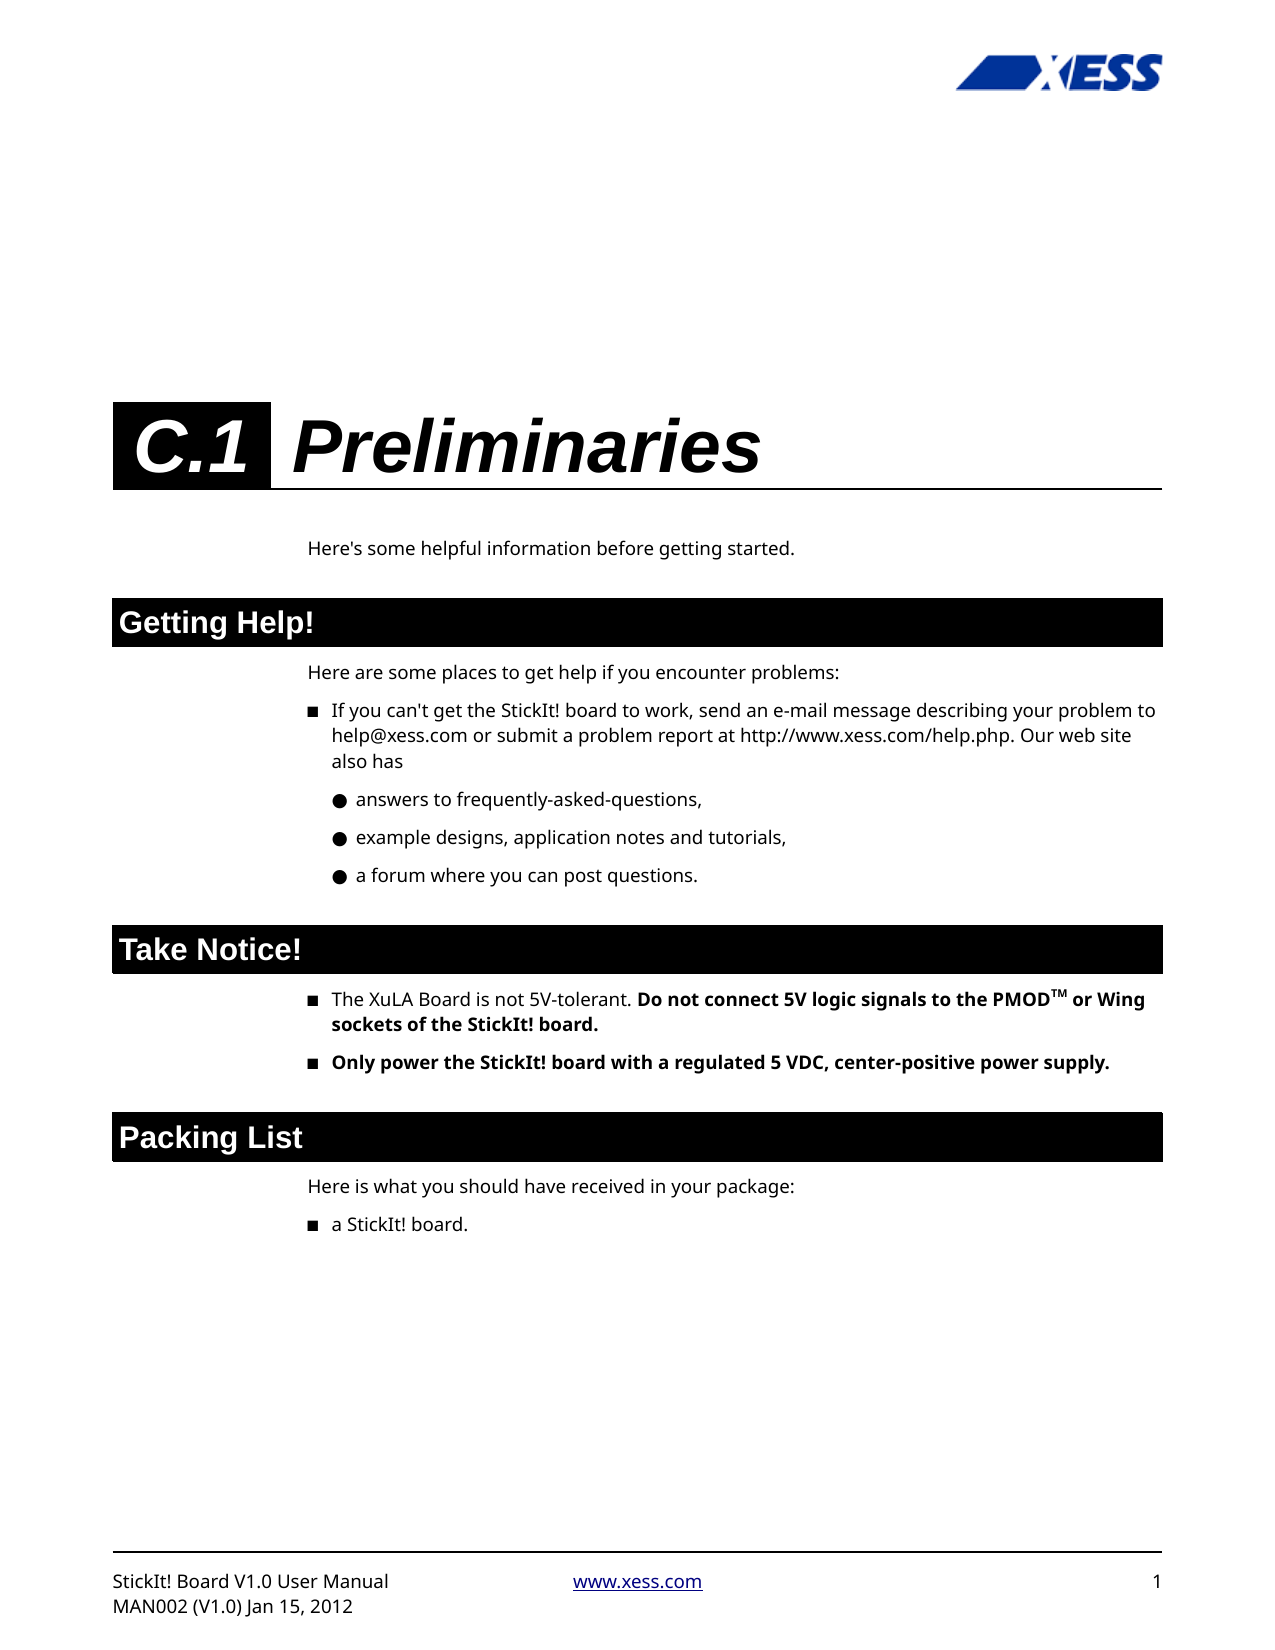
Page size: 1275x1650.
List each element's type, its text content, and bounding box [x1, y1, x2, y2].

text Here's some helpful information before getting started. [307, 535, 1162, 561]
subtitle Preliminaries [271, 402, 1162, 488]
list Only power the StickIt! board with a regulated 5 VDC, center-positive power supply. [307, 1049, 1162, 1075]
subtitle Getting Help! [114, 599, 1162, 646]
list If you can't get the StickIt! board to work, send an e-mail message describing your problem to help@xess.com or submit a problem report at http://www.xess.com/help.php. Our web site also has [307, 697, 1162, 774]
list example designs, application notes and tutorials, [331, 824, 1162, 850]
picture [955, 54, 1163, 91]
text Here is what you should have received in your package: [307, 1173, 1162, 1199]
list The XuLA Board is not 5V-tolerant. Do not connect 5V logic signals to the PMODTM or Wing sockets of the StickIt! board. [307, 986, 1162, 1037]
subtitle Take Notice! [114, 926, 1162, 973]
list answers to frequently-asked-questions, [331, 786, 1162, 812]
list a forum where you can post questions. [331, 862, 1162, 888]
subtitle Packing List [114, 1114, 1162, 1161]
text Here are some places to get help if you encounter problems: [307, 659, 1162, 684]
list a StickIt! board. [307, 1211, 1162, 1237]
